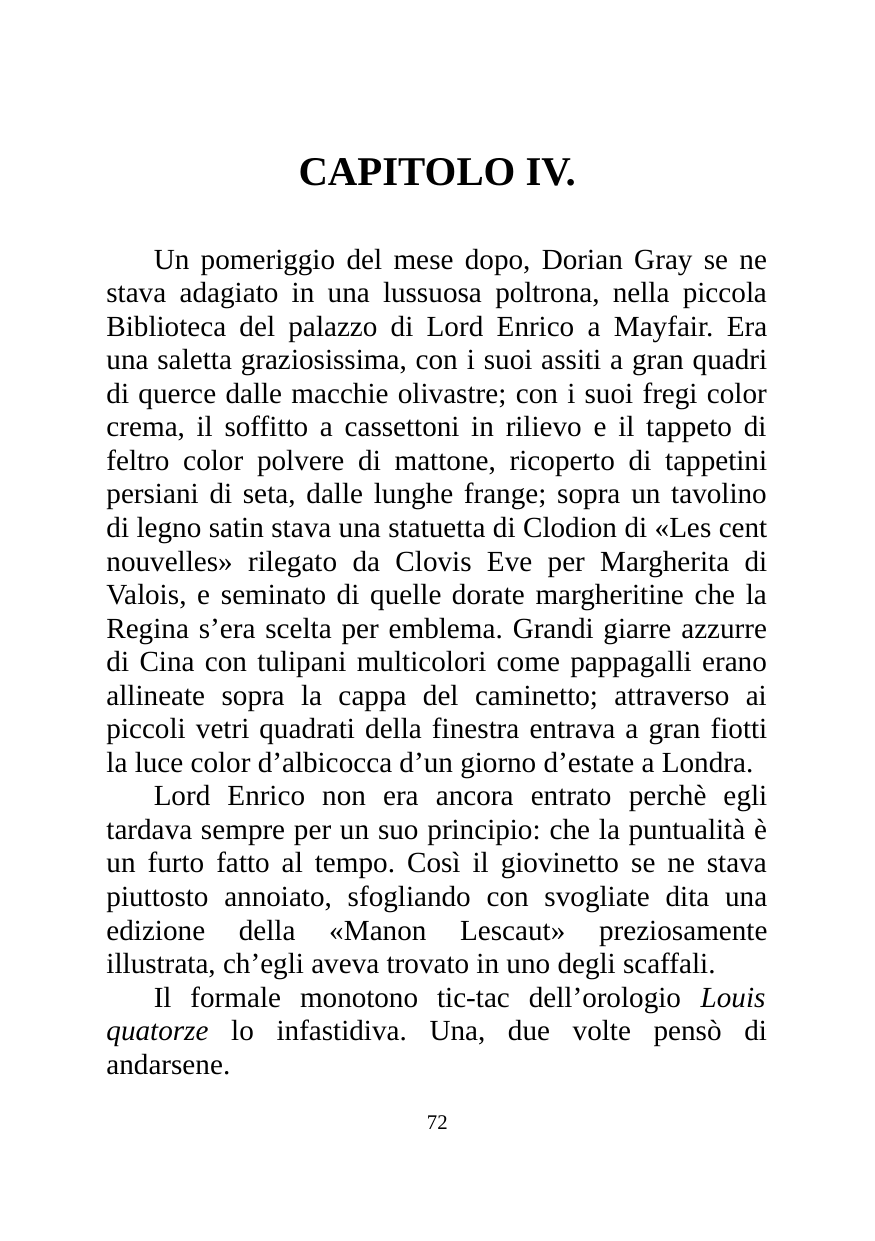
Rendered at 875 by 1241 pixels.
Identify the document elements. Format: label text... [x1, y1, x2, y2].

subtitle CAPITOLO IV. [106, 148, 768, 194]
text Un pomeriggio del mese dopo, Dorian Gray se ne stava adagiato in una lussuosa poltrona, nella piccola Biblioteca del palazzo di Lord Enrico a Mayfair. Era una saletta graziosissima, con i suoi assiti a gran quadri di querce dalle macchie olivastre; con i suoi fregi color crema, il soffitto a cassettoni in rilievo e il tappeto di feltro color polvere di mattone, ricoperto di tappetini persiani di seta, dalle lunghe frange; sopra un tavolino di legno satin stava una statuetta di Clodion di «Les cent nouvelles» rilegato da Clovis Eve per Margherita di Valois, e seminato di quelle dorate margheritine che la Regina s’era scelta per emblema. Grandi giarre azzurre di Cina con tulipani multicolori come pappagalli erano allineate sopra la cappa del caminetto; attraverso ai piccoli vetri quadrati della finestra entrava a gran fiotti la luce color d’albicocca d’un giorno d’estate a Londra. [106, 242, 768, 778]
text Il formale monotono tic-tac dell’orologio Louis quatorze lo infastidiva. Una, due volte pensò di andarsene. [106, 980, 768, 1080]
text Lord Enrico non era ancora entrato perchè egli tardava sempre per un suo principio: che la puntualità è un furto fatto al tempo. Così il giovinetto se ne stava piuttosto annoiato, sfogliando con svogliate dita una edizione della «Manon Lescaut» preziosamente illustrata, ch’egli aveva trovato in uno degli scaffali. [106, 778, 768, 980]
